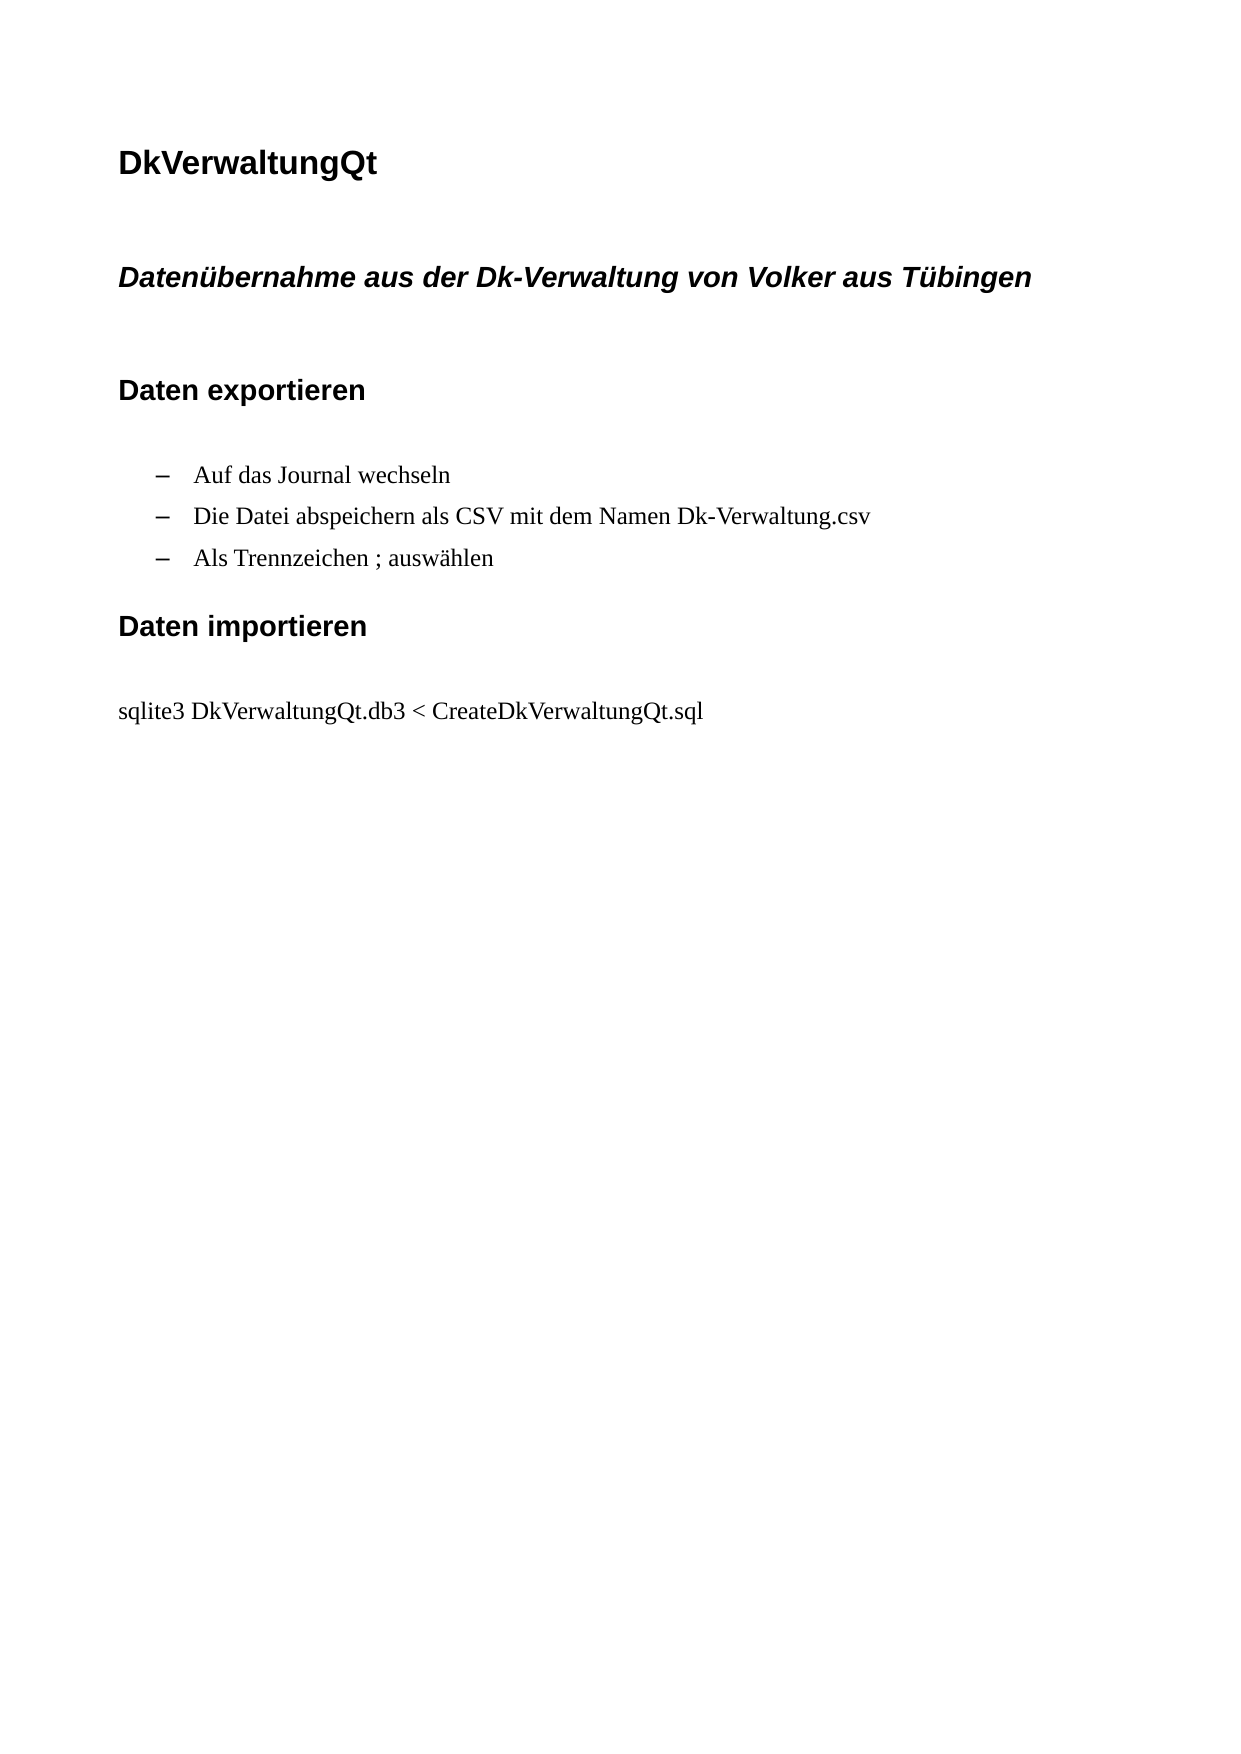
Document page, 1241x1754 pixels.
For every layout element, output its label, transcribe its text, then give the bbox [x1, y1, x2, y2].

subtitle DkVerwaltungQt [118, 143, 1122, 182]
list Die Datei abspeichern als CSV mit dem Namen Dk-Verwaltung.csv [156, 501, 1122, 530]
subtitle Daten importieren [118, 609, 1122, 642]
subtitle Daten exportieren [118, 373, 1122, 406]
list Als Trennzeichen ; auswählen [156, 543, 1122, 571]
text sqlite3 DkVerwaltungQt.db3 < CreateDkVerwaltungQt.sql [118, 696, 1122, 725]
list Auf das Journal wechseln [156, 460, 1122, 489]
subtitle Datenübernahme aus der Dk-Verwaltung von Volker aus Tübingen [118, 261, 1122, 294]
